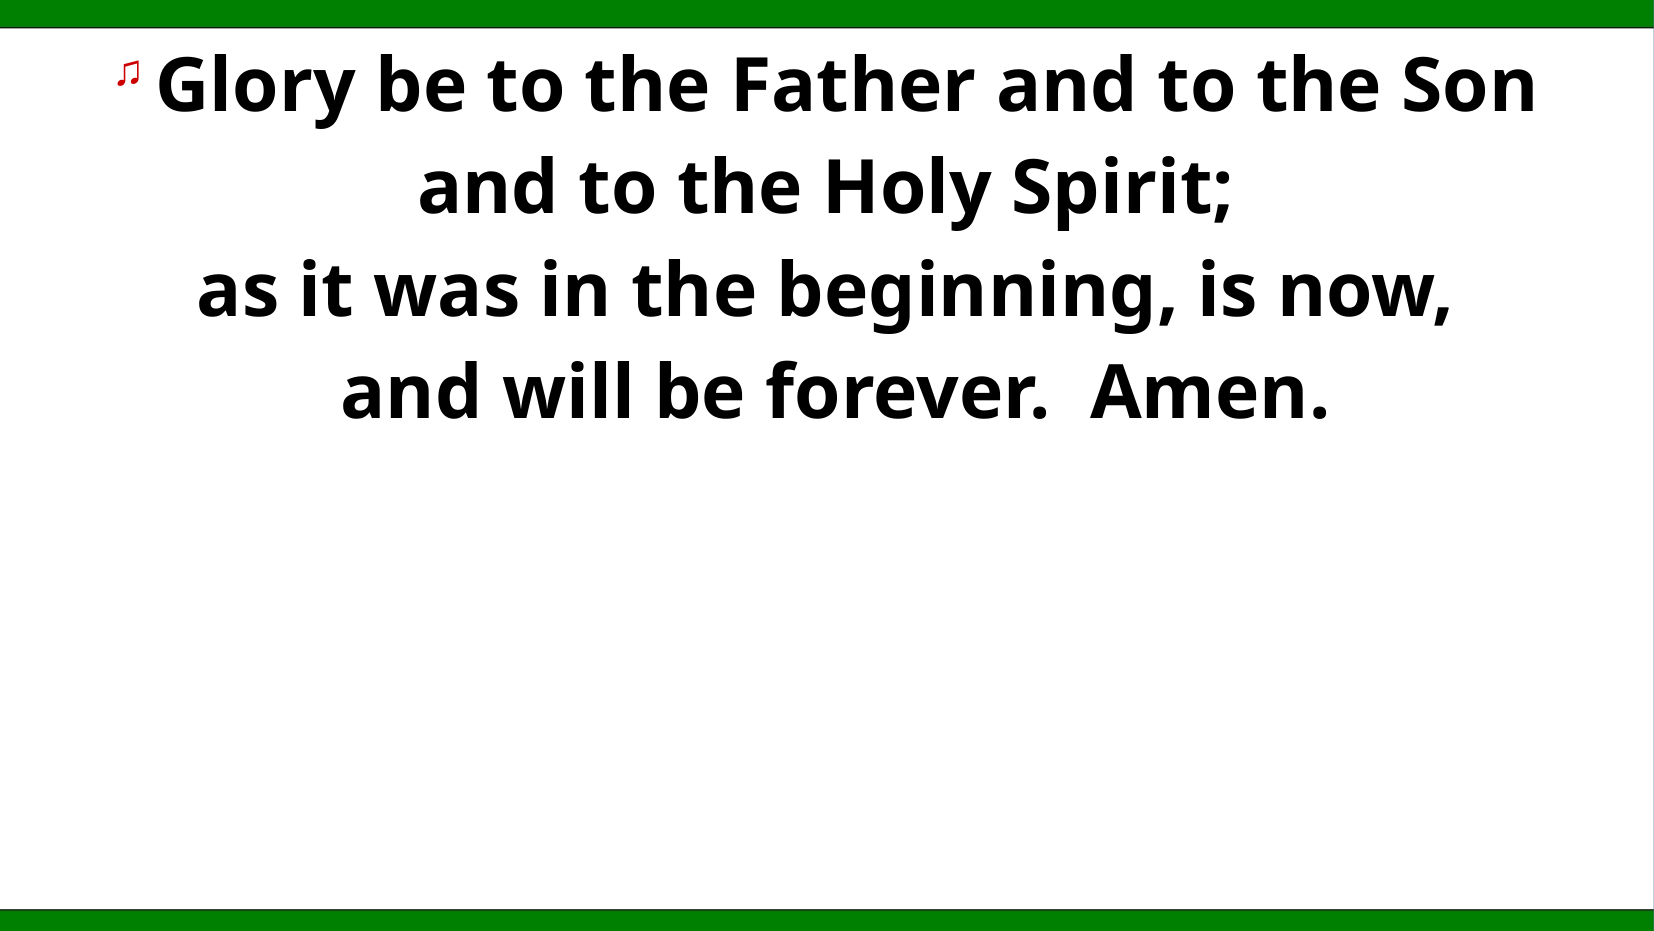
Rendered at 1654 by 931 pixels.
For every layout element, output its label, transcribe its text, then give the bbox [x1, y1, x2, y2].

picture [0, 0, 1654, 931]
text_box ♫ Glory be to the Father and to the Son and to the Holy Spirit; as it was in the beginning, is now, and will be forever. Amen. [61, 23, 1592, 438]
